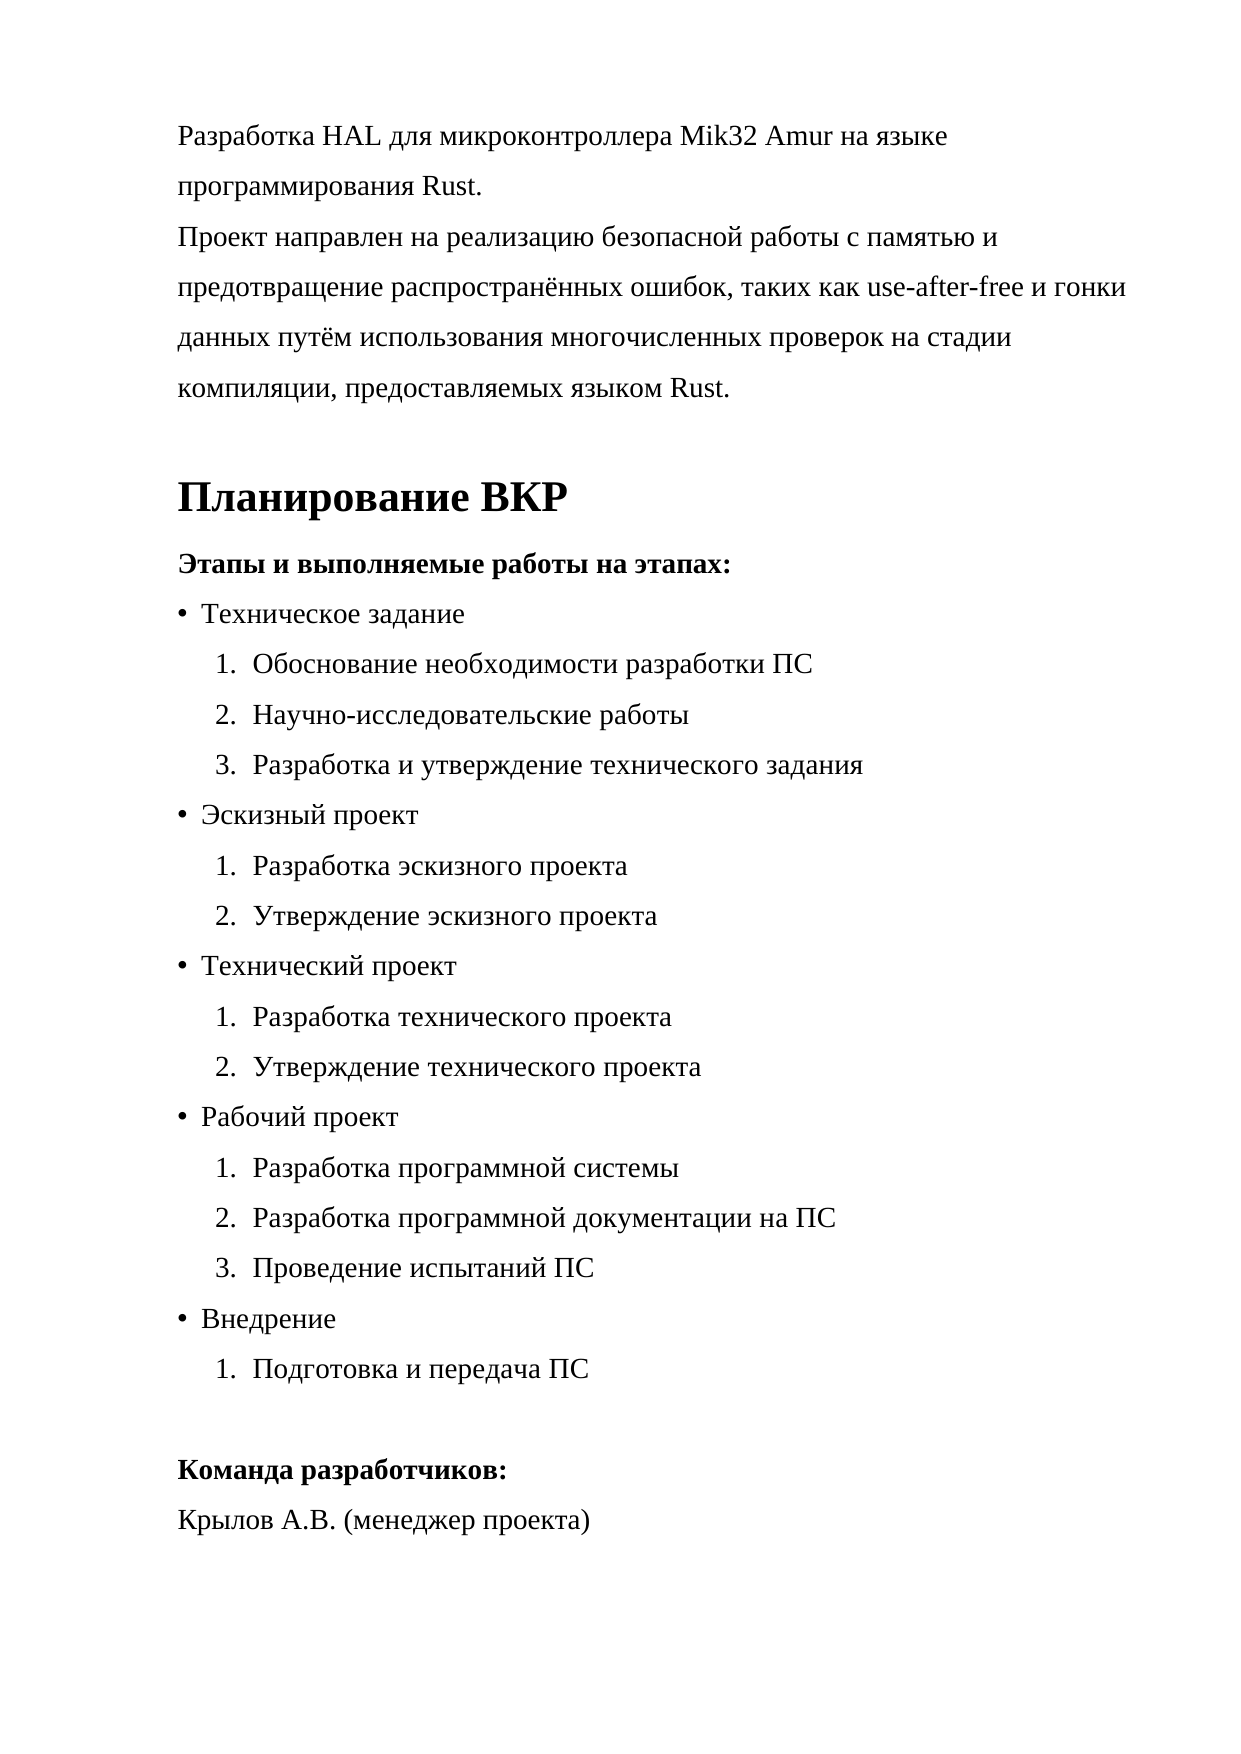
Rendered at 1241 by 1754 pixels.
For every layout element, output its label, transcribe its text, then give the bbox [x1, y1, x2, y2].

text Проект направлен на реализацию безопасной работы с памятью и предотвращение распространённых ошибок, таких как use-after-free и гонки данных путём использования многочисленных проверок на стадии компиляции, предоставляемых языком Rust. [177, 219, 1152, 403]
list Обоснование необходимости разработки ПС [215, 646, 1152, 680]
list Эскизный проект [177, 797, 1152, 831]
list Разработка и утверждение технического задания [215, 747, 1152, 781]
list Технический проект [177, 948, 1152, 982]
text Крылов А.В. (менеджер проекта) [177, 1502, 1152, 1536]
list Подготовка и передача ПС [215, 1351, 1152, 1385]
text Планирование ВКР [177, 470, 1152, 521]
list Разработка технического проекта [215, 999, 1152, 1032]
list Рабочий проект [177, 1099, 1152, 1133]
text Этапы и выполняемые работы на этапах: [177, 546, 1152, 579]
list Техническое задание [177, 596, 1152, 630]
list Научно-исследовательские работы [215, 697, 1152, 730]
list Разработка программной документации на ПС [215, 1200, 1152, 1234]
list Разработка программной системы [215, 1150, 1152, 1183]
list Внедрение [177, 1301, 1152, 1334]
text Разработка HAL для микроконтроллера Mik32 Amur на языке программирования Rust. [177, 118, 1152, 202]
list Проведение испытаний ПС [215, 1251, 1152, 1284]
list Разработка эскизного проекта [215, 848, 1152, 881]
text Команда разработчиков: [177, 1452, 1152, 1485]
list Утверждение эскизного проекта [215, 898, 1152, 932]
list Утверждение технического проекта [215, 1049, 1152, 1083]
